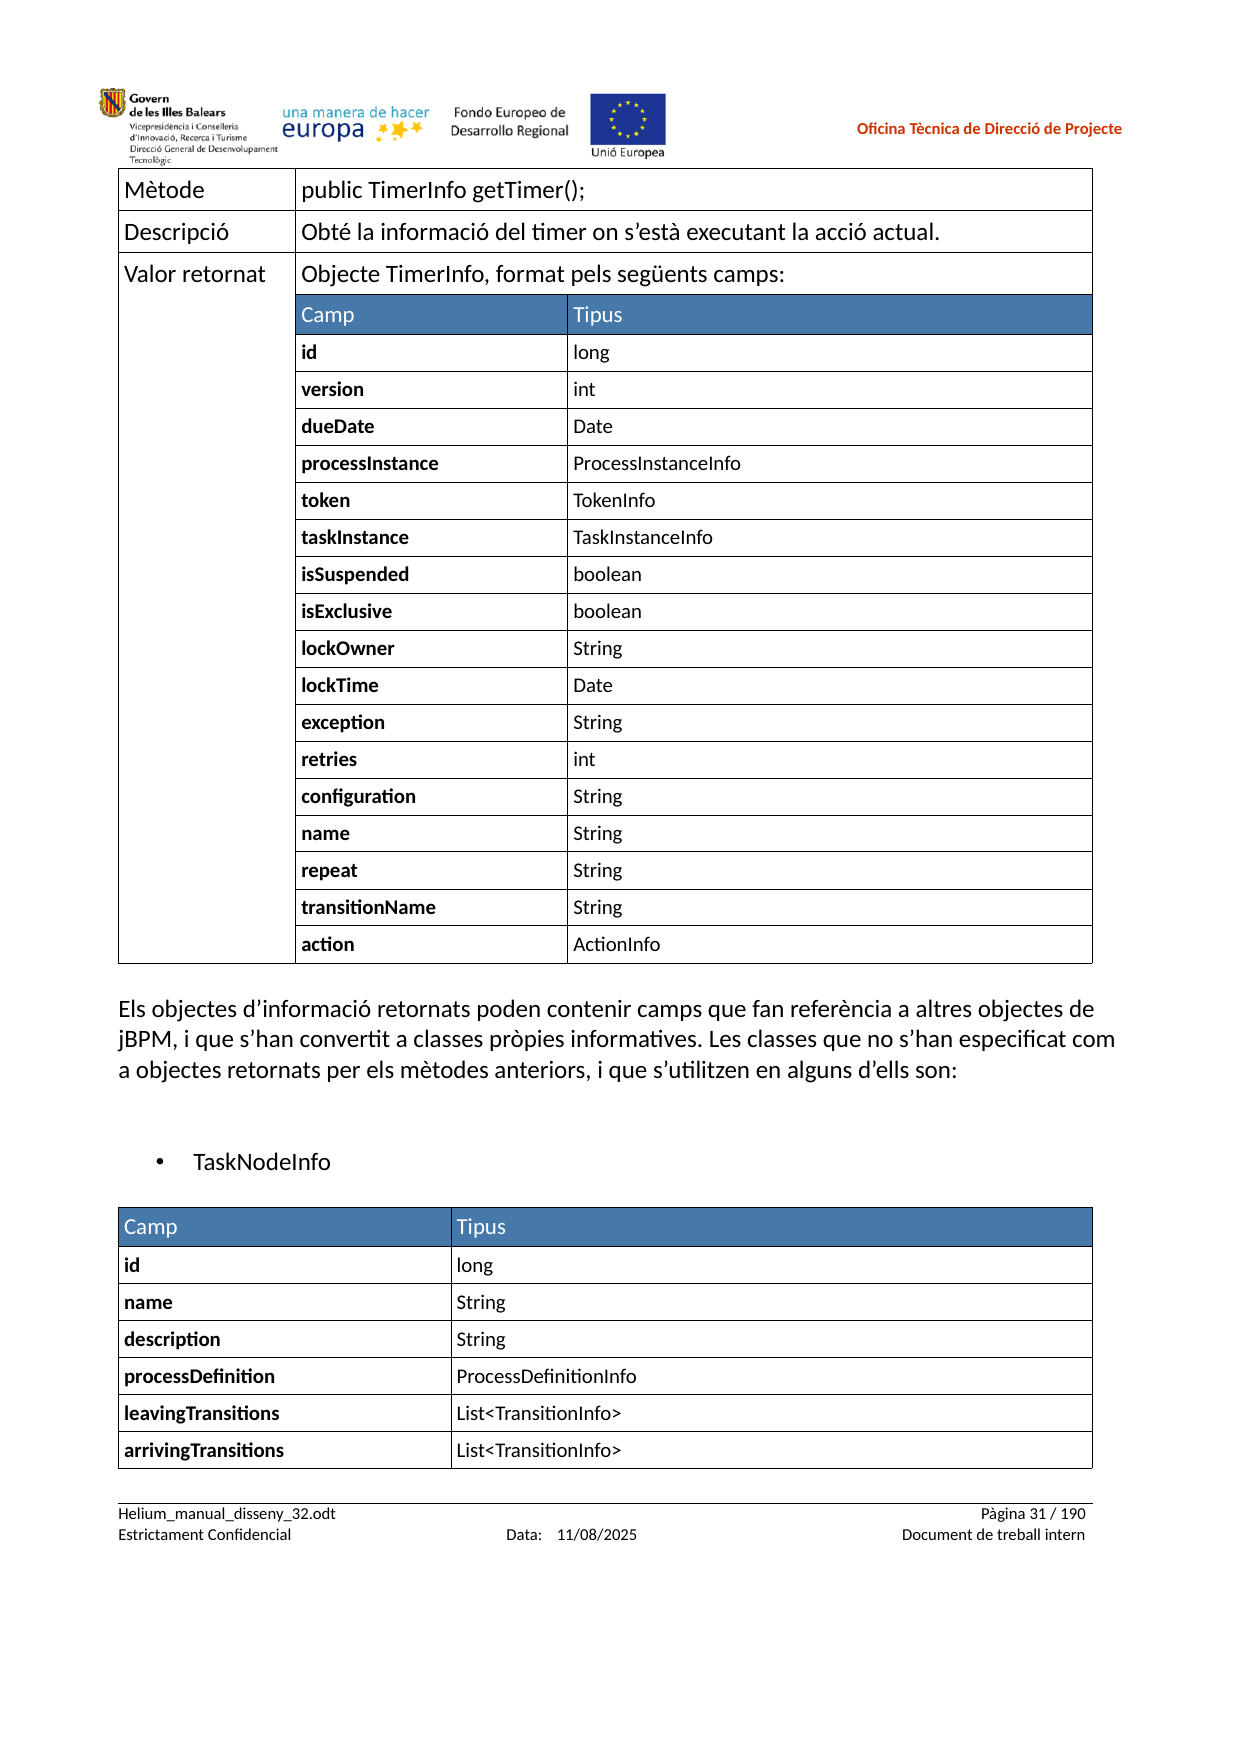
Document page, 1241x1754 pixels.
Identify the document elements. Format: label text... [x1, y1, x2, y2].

table_header Camp [119, 1208, 451, 1246]
table_cell Valor retornat [119, 253, 295, 962]
table_cell String [568, 852, 1092, 888]
table_cell arrivingTransitions [119, 1432, 451, 1468]
table_cell description [119, 1321, 451, 1357]
text Els objectes d’informació retornats poden contenir camps que fan referència a altres objectes de jBPM, i que s’han convertit a classes pròpies informatives. Les classes que no s’han especificat com a objectes retornats per els mètodes anteriors, i que s’utilitzen en alguns d’ells son: [118, 993, 1122, 1084]
table_cell retries [296, 742, 567, 777]
table_cell List<TransitionInfo> [452, 1395, 1092, 1431]
table_cell ProcessDefinitionInfo [452, 1358, 1092, 1394]
table_cell id [296, 335, 567, 371]
table_cell lockTime [296, 668, 567, 703]
table_cell String [568, 816, 1092, 851]
table_cell String [568, 705, 1092, 741]
table_cell leavingTransitions [119, 1395, 451, 1431]
table_cell ActionInfo [568, 926, 1092, 962]
table_cell action [296, 926, 567, 962]
table_cell name [296, 816, 567, 851]
table_cell repeat [296, 852, 567, 888]
table_cell Descripció [119, 211, 295, 252]
table_cell Objecte TimerInfo, format pels següents camps: [296, 253, 1092, 294]
table_cell boolean [568, 557, 1092, 593]
table_cell Obté la informació del timer on s’està executant la acció actual. [296, 211, 1092, 252]
table_cell version [296, 372, 567, 408]
table_cell String [452, 1321, 1092, 1357]
table_cell String [568, 890, 1092, 925]
table_cell int [568, 372, 1092, 408]
table_cell isSuspended [296, 557, 567, 593]
table_cell ProcessInstanceInfo [568, 446, 1092, 482]
table_cell boolean [568, 594, 1092, 629]
table_cell Camp [296, 295, 567, 334]
table_header Mètode [119, 169, 295, 210]
table_cell processDefinition [119, 1358, 451, 1394]
table_cell TaskInstanceInfo [568, 520, 1092, 556]
table_cell TokenInfo [568, 483, 1092, 519]
table_cell long [568, 335, 1092, 371]
table_cell configuration [296, 779, 567, 814]
table_cell id [119, 1247, 451, 1283]
table_cell lockOwner [296, 631, 567, 667]
table_cell String [568, 779, 1092, 814]
list TaskNodeInfo [156, 1146, 1122, 1176]
picture [99, 87, 668, 166]
table_header Tipus [452, 1208, 1092, 1246]
table_header public TimerInfo getTimer(); [296, 169, 1092, 210]
table_cell String [452, 1284, 1092, 1320]
table_cell exception [296, 705, 567, 741]
table_cell Date [568, 409, 1092, 445]
table_cell isExclusive [296, 594, 567, 629]
table_cell processInstance [296, 446, 567, 482]
table_cell taskInstance [296, 520, 567, 556]
table_cell dueDate [296, 409, 567, 445]
table_cell name [119, 1284, 451, 1320]
table_cell token [296, 483, 567, 519]
table_cell List<TransitionInfo> [452, 1432, 1092, 1468]
table_cell int [568, 742, 1092, 777]
table_cell Tipus [568, 295, 1092, 334]
table_cell Date [568, 668, 1092, 703]
table_cell transitionName [296, 890, 567, 925]
table_cell long [452, 1247, 1092, 1283]
table_cell String [568, 631, 1092, 667]
